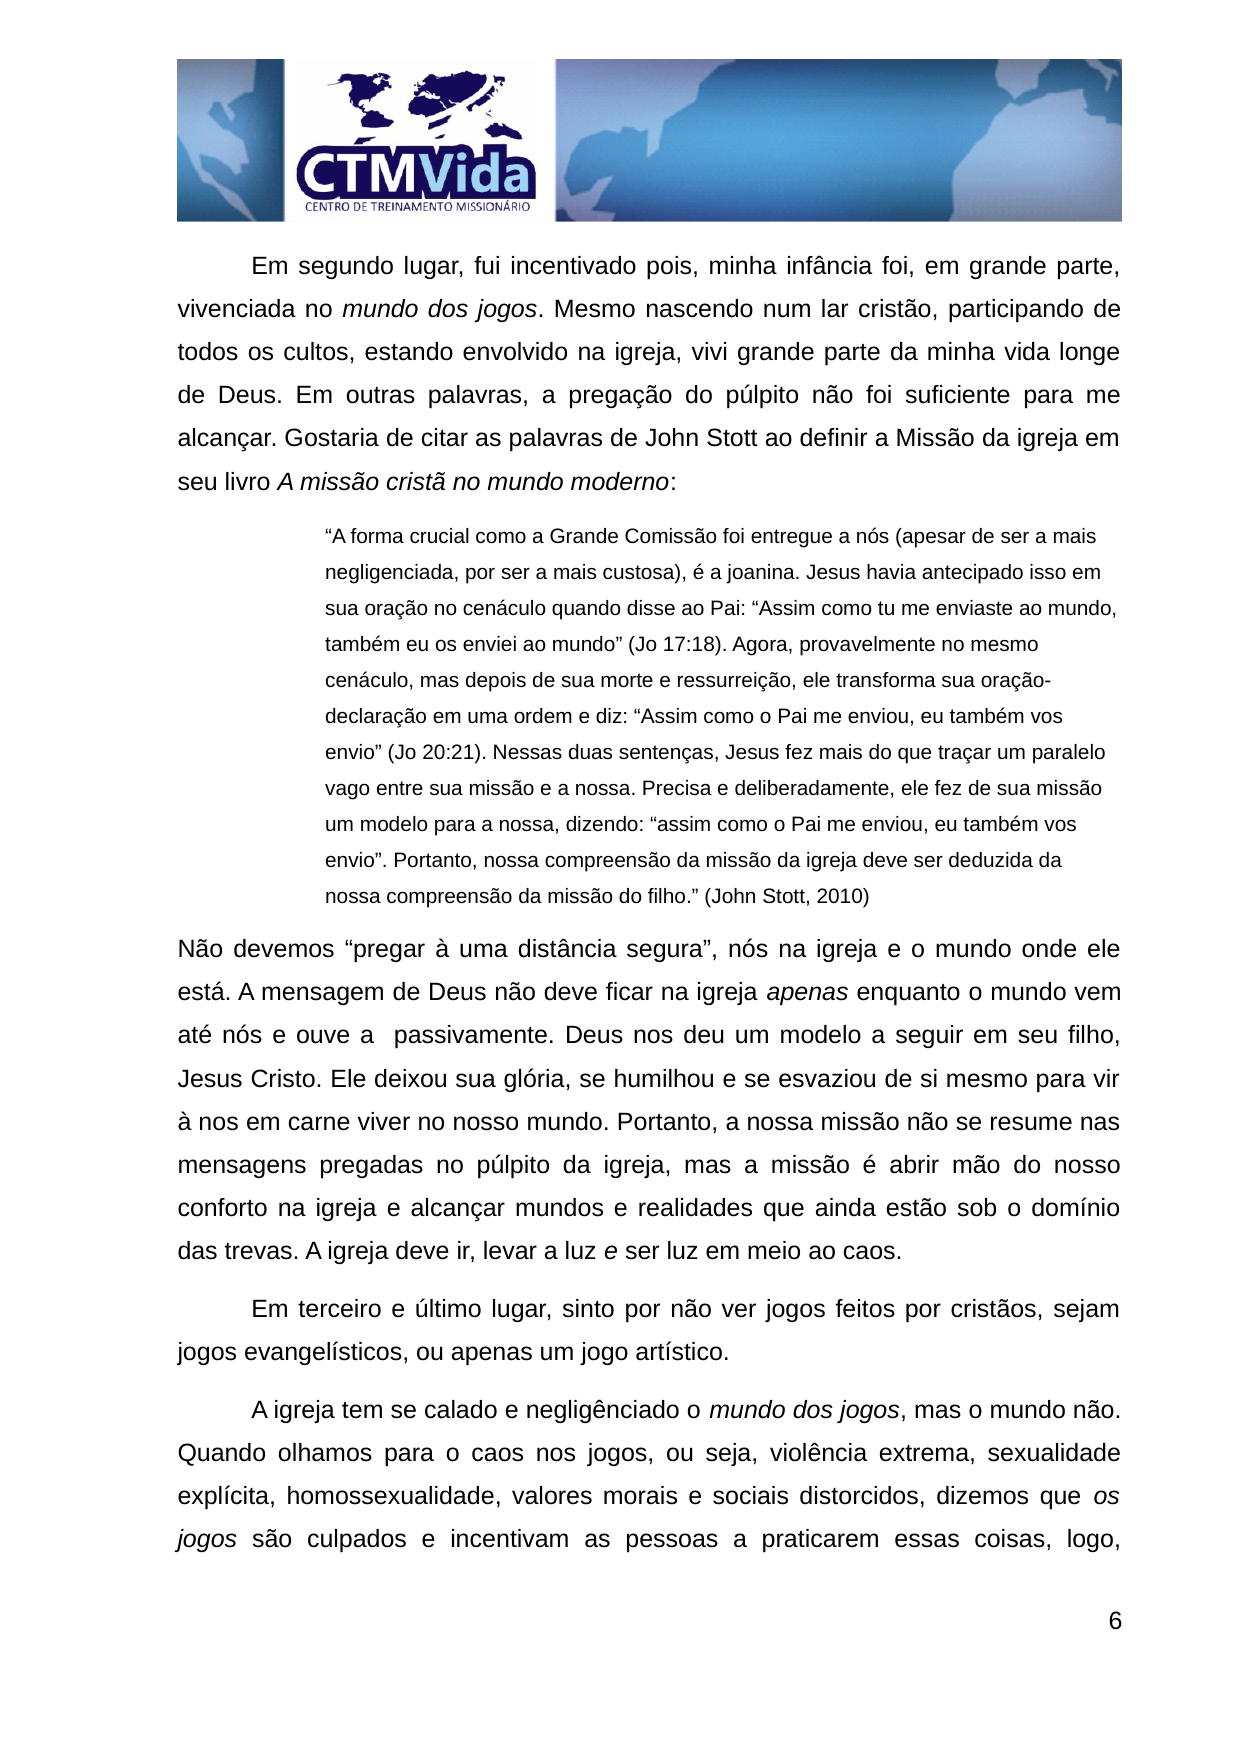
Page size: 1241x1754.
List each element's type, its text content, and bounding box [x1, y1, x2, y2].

text Em terceiro e último lugar, sinto por não ver jogos feitos por cristãos, sejam jogos evangelísticos, ou apenas um jogo artístico. [177, 1294, 1122, 1366]
text “A forma crucial como a Grande Comissão foi entregue a nós (apesar de ser a mais negligenciada, por ser a mais custosa), é a joanina. Jesus havia antecipado isso em sua oração no cenáculo quando disse ao Pai: “Assim como tu me enviaste ao mundo, também eu os enviei ao mundo” (Jo 17:18). Agora, provavelmente no mesmo cenáculo, mas depois de sua morte e ressurreição, ele transforma sua oração-declaração em uma ordem e diz: “Assim como o Pai me enviou, eu também vos envio” (Jo 20:21). Nessas duas sentenças, Jesus fez mais do que traçar um paralelo vago entre sua missão e a nossa. Precisa e deliberadamente, ele fez de sua missão um modelo para a nossa, dizendo: “assim como o Pai me enviou, eu também vos envio”. Portanto, nossa compreensão da missão da igreja deve ser deduzida da nossa compreensão da missão do filho.” (John Stott, 2010) [325, 524, 1122, 908]
text Em segundo lugar, fui incentivado pois, minha infância foi, em grande parte, vivenciada no mundo dos jogos. Mesmo nascendo num lar cristão, participando de todos os cultos, estando envolvido na igreja, vivi grande parte da minha vida longe de Deus. Em outras palavras, a pregação do púlpito não foi suficiente para me alcançar. Gostaria de citar as palavras de John Stott ao definir a Missão da igreja em seu livro A missão cristã no mundo moderno: [177, 251, 1122, 495]
text A igreja tem se calado e negligênciado o mundo dos jogos, mas o mundo não. Quando olhamos para o caos nos jogos, ou seja, violência extrema, sexualidade explícita, homossexualidade, valores morais e sociais distorcidos, dizemos que os jogos são culpados e incentivam as pessoas a praticarem essas coisas, logo, [177, 1394, 1122, 1553]
picture [177, 59, 1122, 222]
text Não devemos “pregar à uma distância segura”, nós na igreja e o mundo onde ele está. A mensagem de Deus não deve ficar na igreja apenas enquanto o mundo vem até nós e ouve a passivamente. Deus nos deu um modelo a seguir em seu filho, Jesus Cristo. Ele deixou sua glória, se humilhou e se esvaziou de si mesmo para vir à nos em carne viver no nosso mundo. Portanto, a nossa missão não se resume nas mensagens pregadas no púlpito da igreja, mas a missão é abrir mão do nosso conforto na igreja e alcançar mundos e realidades que ainda estão sob o domínio das trevas. A igreja deve ir, levar a luz e ser luz em meio ao caos. [177, 934, 1122, 1265]
